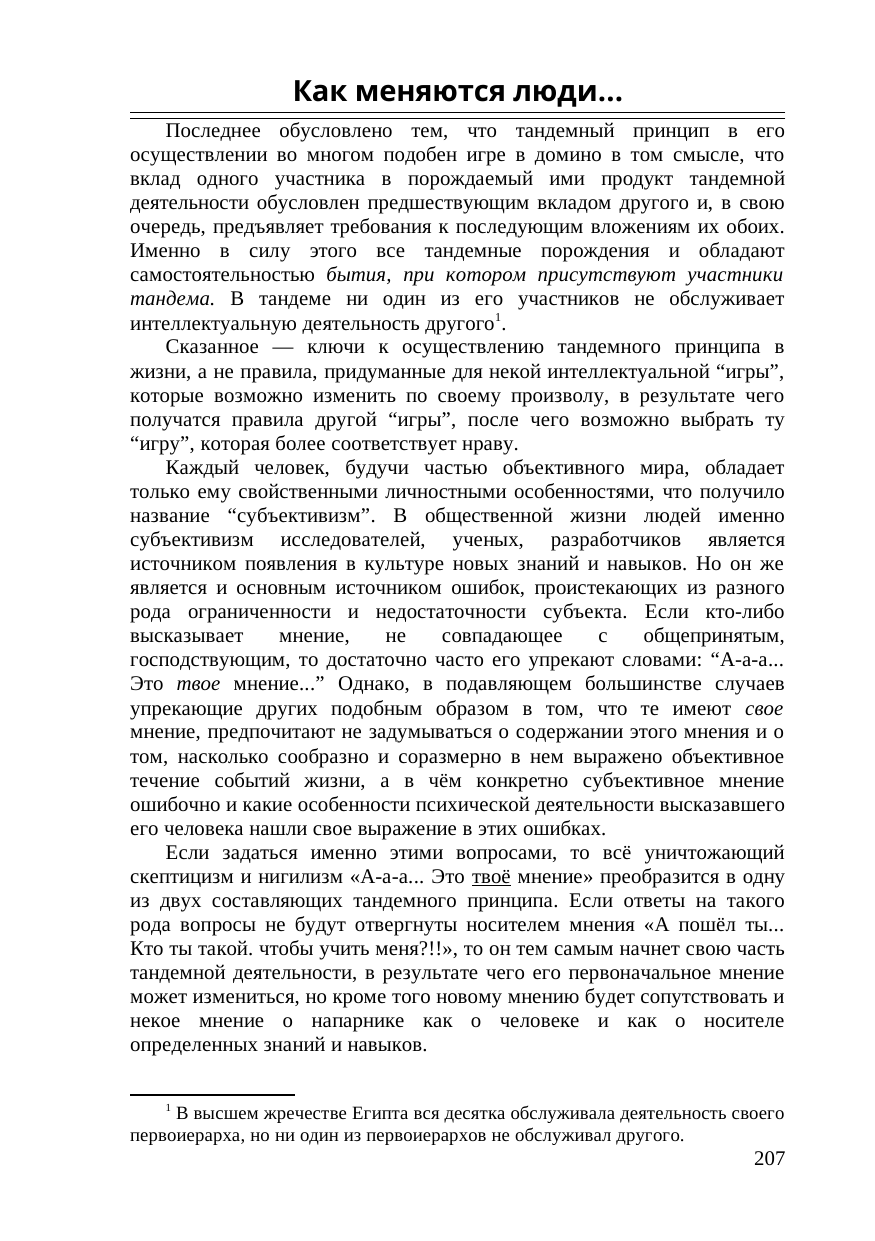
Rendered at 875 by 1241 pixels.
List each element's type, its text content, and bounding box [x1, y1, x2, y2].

text Если задаться именно этими вопросами, то всё уничтожающий скептицизм и нигилизм «А-а-а... Это твоё мнение» преобразится в одну из двух составляющих тандемного принципа. Если ответы на такого рода вопросы не будут отвергнуты носителем мнения «А пошёл ты... Кто ты такой. чтобы учить меня?!!», то он тем самым начнет свою часть тандемной деятельности, в результате чего его первоначальное мнение может измениться, но кроме того новому мнению будет сопутствовать и некое мнение о напарнике как о человеке и как о носителе определенных знаний и навыков. [130, 840, 785, 1056]
text В высшем жречестве Египта вся десятка обслуживала деятельность своего первоиерарха, но ни один из первоиерархов не обслуживал другого. [130, 1101, 785, 1145]
text Каждый человек, будучи частью объективного мира, обладает только ему свойственными личностными особенностями, что получило название “субъективизм”. В общественной жизни людей именно субъективизм исследователей, ученых, разработчиков является источником появления в культуре новых знаний и навыков. Но он же является и основным источником ошибок, проистекающих из разного рода ограниченности и недостаточности субъекта. Если кто-либо высказывает мнение, не совпадающее с общепринятым, господствующим, то достаточно часто его упрекают словами: “А-а-а... Это твое мнение...” Однако, в подавляющем большинстве случаев упрекающие других подобным образом в том, что те имеют свое мнение, предпочитают не задумываться о содержании этого мнения и о том, насколько сообразно и соразмерно в нем выражено объективное течение событий жизни, а в чём конкретно субъективное мнение ошибочно и какие особенности психической деятельности высказавшего его человека нашли свое выражение в этих ошибках. [130, 455, 785, 840]
text Сказанное — ключи к осуществлению тандемного принципа в жизни, а не правила, придуманные для некой интеллектуальной “игры”, которые возможно изменить по своему произволу, в результате чего получатся правила другой “игры”, после чего возможно выбрать ту “игру”, которая более соответствует нраву. [130, 334, 785, 455]
text Последнее обусловлено тем, что тандемный принцип в его осуществлении во многом подобен игре в домино в том смысле, что вклад одного участника в порождаемый ими продукт тандемной деятельности обусловлен предшествующим вкладом другого и, в свою очередь, предъявляет требования к последующим вложениям их обоих. Именно в силу этого все тандемные порождения и обладают самостоятельностью бытия, при котором присутствуют участники тандема. В тандеме ни один из его участников не обслуживает интеллектуальную деятельность другого. [130, 119, 785, 334]
